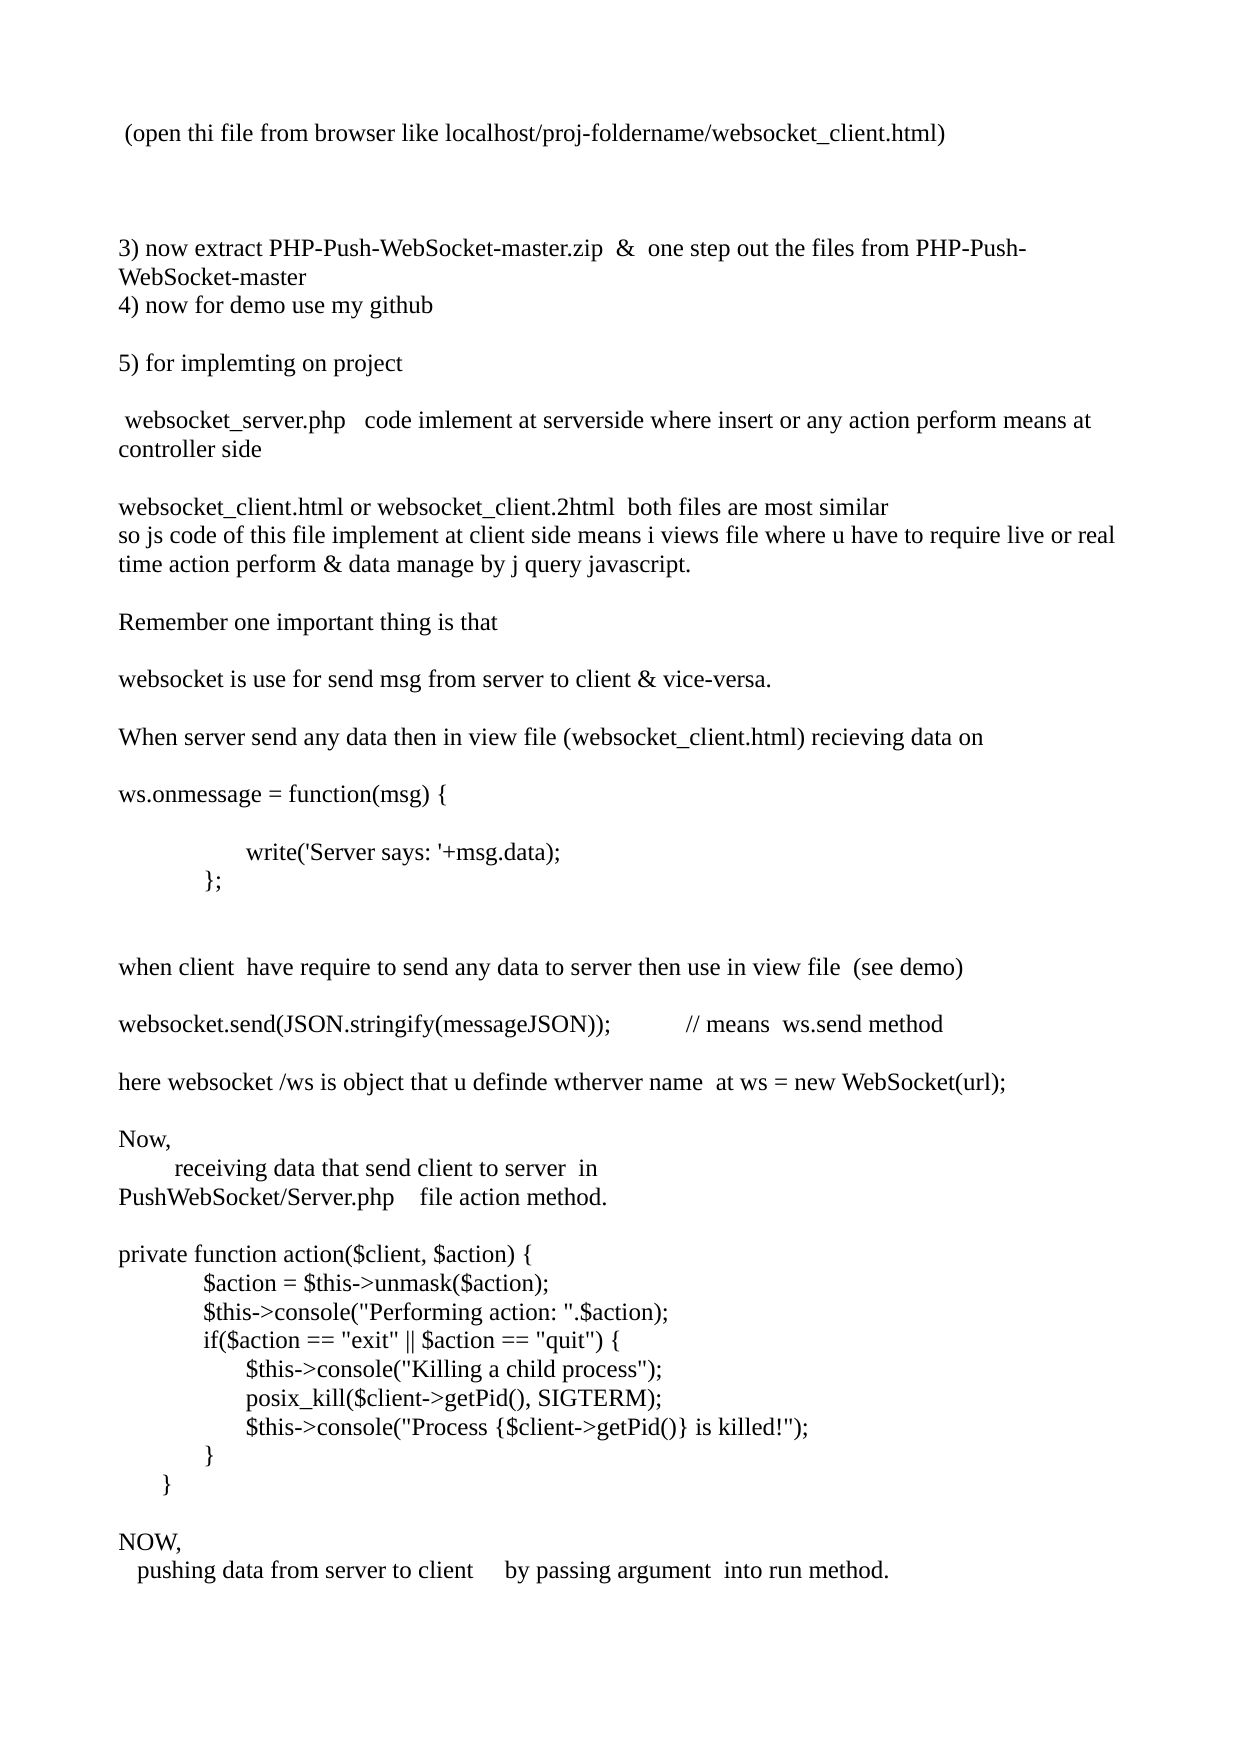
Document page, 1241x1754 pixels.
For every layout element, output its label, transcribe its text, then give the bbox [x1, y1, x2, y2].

text $this->console("Performing action: ".$action); [118, 1297, 1122, 1326]
text so js code of this file implement at client side means i views file where u have to require live or real time action perform & data manage by j query javascript. [118, 521, 1122, 578]
text websocket_client.html or websocket_client.2html both files are most similar [118, 492, 1122, 521]
text When server send any data then in view file (websocket_client.html) recieving data on [118, 722, 1122, 751]
text ws.onmessage = function(msg) { [118, 779, 1122, 808]
text NOW, [118, 1527, 1122, 1556]
text } [118, 1441, 1122, 1469]
text 5) for implemting on project [118, 348, 1122, 377]
text $this->console("Process {$client->getPid()} is killed!"); [118, 1412, 1122, 1441]
text $action = $this->unmask($action); [118, 1268, 1122, 1297]
text pushing data from server to client by passing argument into run method. [118, 1556, 1122, 1584]
text (open thi file from browser like localhost/proj-foldername/websocket_client.html) [118, 118, 1122, 147]
text 4) now for demo use my github [118, 291, 1122, 319]
text Now, [118, 1124, 1122, 1153]
text when client have require to send any data to server then use in view file (see demo) [118, 952, 1122, 981]
text write('Server says: '+msg.data); [118, 837, 1122, 866]
text 3) now extract PHP-Push-WebSocket-master.zip & one step out the files from PHP-Push-WebSocket-master [118, 233, 1122, 291]
text receiving data that send client to server in [118, 1153, 1122, 1182]
text PushWebSocket/Server.php file action method. [118, 1182, 1122, 1211]
text websocket_server.php code imlement at serverside where insert or any action perform means at controller side [118, 406, 1122, 463]
text websocket is use for send msg from server to client & vice-versa. [118, 664, 1122, 693]
text if($action == "exit" || $action == "quit") { [118, 1326, 1122, 1354]
text here websocket /ws is object that u definde wtherver name at ws = new WebSocket(url); [118, 1067, 1122, 1096]
text Remember one important thing is that [118, 607, 1122, 636]
text }; [118, 866, 1122, 894]
text } [118, 1469, 1122, 1498]
text websocket.send(JSON.stringify(messageJSON)); // means ws.send method [118, 1009, 1122, 1038]
text private function action($client, $action) { [118, 1239, 1122, 1268]
text $this->console("Killing a child process"); [118, 1354, 1122, 1383]
text posix_kill($client->getPid(), SIGTERM); [118, 1383, 1122, 1412]
